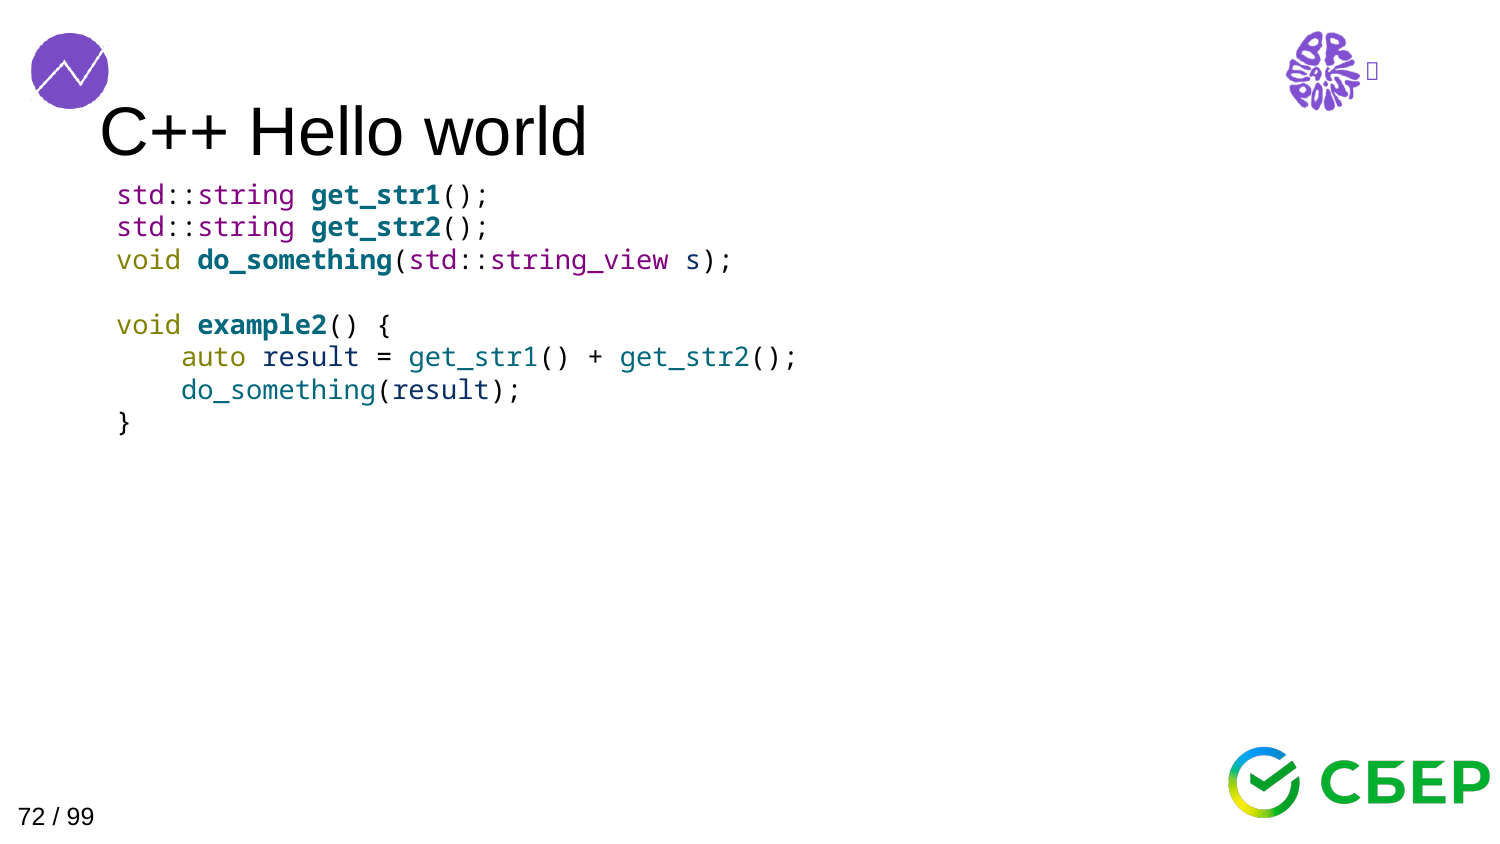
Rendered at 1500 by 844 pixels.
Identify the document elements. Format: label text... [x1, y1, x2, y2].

text_box 🐙 [1364, 36, 1489, 107]
picture [28, 27, 111, 111]
picture [1274, 17, 1372, 81]
title C++ Hello world [92, 81, 1386, 185]
picture [1221, 740, 1497, 824]
text_box <number> / 99 [2, 795, 632, 839]
text_box std::string get_str1(); std::string get_str2(); void do_something(std::string_view s); void example2() { auto result = get_str1() + get_str2(); do_something(result); } [101, 169, 1404, 794]
